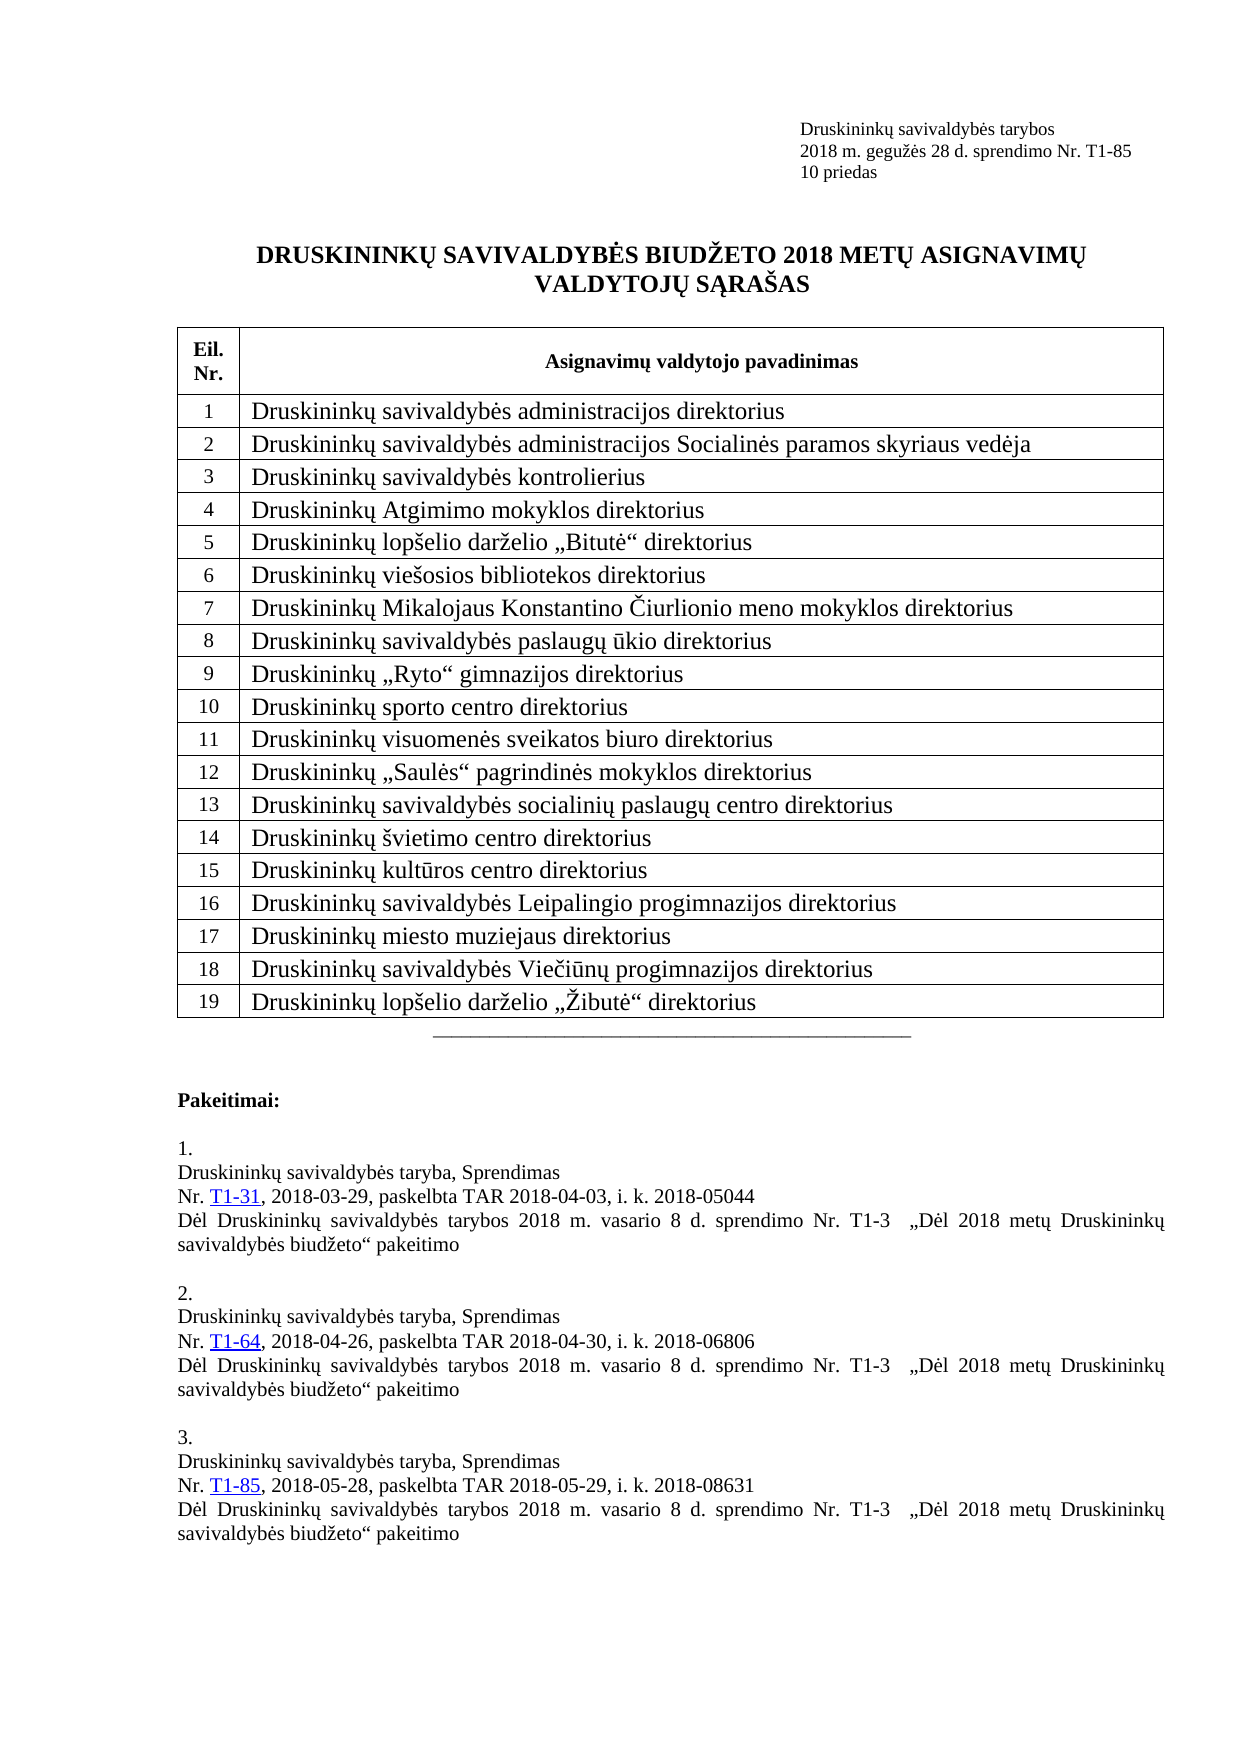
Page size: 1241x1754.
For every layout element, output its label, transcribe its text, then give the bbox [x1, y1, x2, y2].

text Nr. T1-85, 2018-05-28, paskelbta TAR 2018-05-29, i. k. 2018-08631 [177, 1473, 1167, 1497]
text 1. [177, 1136, 1167, 1160]
table_cell 6 [178, 559, 239, 591]
text DRUSKININKŲ SAVIVALDYBĖS BIUDŽETO 2018 METŲ ASIGNAVIMŲ VALDYTOJŲ SĄRAŠAS [177, 240, 1167, 298]
text Nr. T1-31, 2018-03-29, paskelbta TAR 2018-04-03, i. k. 2018-05044 [177, 1184, 1167, 1208]
table_cell Druskininkų savivaldybės administracijos direktorius [240, 395, 1163, 427]
text ___________________________________________________ [177, 1018, 1167, 1040]
table_cell Druskininkų savivaldybės kontrolierius [240, 460, 1163, 492]
table_cell Druskininkų savivaldybės paslaugų ūkio direktorius [240, 625, 1163, 656]
text Druskininkų savivaldybės taryba, Sprendimas [177, 1449, 1167, 1473]
table_cell Druskininkų sporto centro direktorius [240, 690, 1163, 722]
table_cell 12 [178, 756, 239, 787]
table_cell Druskininkų Mikalojaus Konstantino Čiurlionio meno mokyklos direktorius [240, 592, 1163, 623]
table_cell 3 [178, 460, 239, 492]
table_cell Druskininkų miesto muziejaus direktorius [240, 920, 1163, 952]
table_cell Druskininkų lopšelio darželio „Bitutė“ direktorius [240, 526, 1163, 558]
table_cell 4 [178, 493, 239, 525]
table_cell 7 [178, 592, 239, 623]
table_cell 13 [178, 789, 239, 820]
table_cell 1 [178, 395, 239, 427]
table_cell 15 [178, 854, 239, 886]
text Nr. T1-64, 2018-04-26, paskelbta TAR 2018-04-30, i. k. 2018-06806 [177, 1328, 1167, 1353]
table_cell 2 [178, 428, 239, 459]
table_cell 14 [178, 821, 239, 853]
text Dėl Druskininkų savivaldybės tarybos 2018 m. vasario 8 d. sprendimo Nr. T1-3 „Dėl 2018 metų Druskininkų savivaldybės biudžeto“ pakeitimo [177, 1208, 1167, 1256]
table_cell Druskininkų savivaldybės administracijos Socialinės paramos skyriaus vedėja [240, 428, 1163, 459]
text Dėl Druskininkų savivaldybės tarybos 2018 m. vasario 8 d. sprendimo Nr. T1-3 „Dėl 2018 metų Druskininkų savivaldybės biudžeto“ pakeitimo [177, 1353, 1167, 1401]
table_cell 17 [178, 920, 239, 952]
table_cell 11 [178, 723, 239, 755]
table_header Asignavimų valdytojo pavadinimas [240, 328, 1163, 394]
text 10 priedas [327, 161, 1167, 183]
text 2018 m. gegužės 28 d. sprendimo Nr. T1-85 [327, 140, 1167, 161]
text 3. [177, 1425, 1167, 1449]
text Druskininkų savivaldybės taryba, Sprendimas [177, 1160, 1167, 1184]
table_cell Druskininkų švietimo centro direktorius [240, 821, 1163, 853]
table_cell 19 [178, 985, 239, 1017]
table_cell Druskininkų visuomenės sveikatos biuro direktorius [240, 723, 1163, 755]
table_cell Druskininkų viešosios bibliotekos direktorius [240, 559, 1163, 591]
text Druskininkų savivaldybės taryba, Sprendimas [177, 1304, 1167, 1328]
table_cell Druskininkų savivaldybės Leipalingio progimnazijos direktorius [240, 887, 1163, 919]
table_cell Druskininkų kultūros centro direktorius [240, 854, 1163, 886]
text Dėl Druskininkų savivaldybės tarybos 2018 m. vasario 8 d. sprendimo Nr. T1-3 „Dėl 2018 metų Druskininkų savivaldybės biudžeto“ pakeitimo [177, 1497, 1167, 1545]
table_cell Druskininkų savivaldybės Viečiūnų progimnazijos direktorius [240, 953, 1163, 984]
table_cell Druskininkų Atgimimo mokyklos direktorius [240, 493, 1163, 525]
table_cell 10 [178, 690, 239, 722]
table_cell Druskininkų „Saulės“ pagrindinės mokyklos direktorius [240, 756, 1163, 787]
text Pakeitimai: [177, 1088, 1167, 1112]
table_cell 16 [178, 887, 239, 919]
text Druskininkų savivaldybės tarybos [327, 118, 1167, 140]
table_cell Druskininkų lopšelio darželio „Žibutė“ direktorius [240, 985, 1163, 1017]
table_header Eil. Nr. [178, 328, 239, 394]
table_cell 9 [178, 657, 239, 689]
table_cell Druskininkų savivaldybės socialinių paslaugų centro direktorius [240, 789, 1163, 820]
text 2. [177, 1280, 1167, 1304]
table_cell 8 [178, 625, 239, 656]
table_cell 18 [178, 953, 239, 984]
table_cell 5 [178, 526, 239, 558]
table_cell Druskininkų „Ryto“ gimnazijos direktorius [240, 657, 1163, 689]
